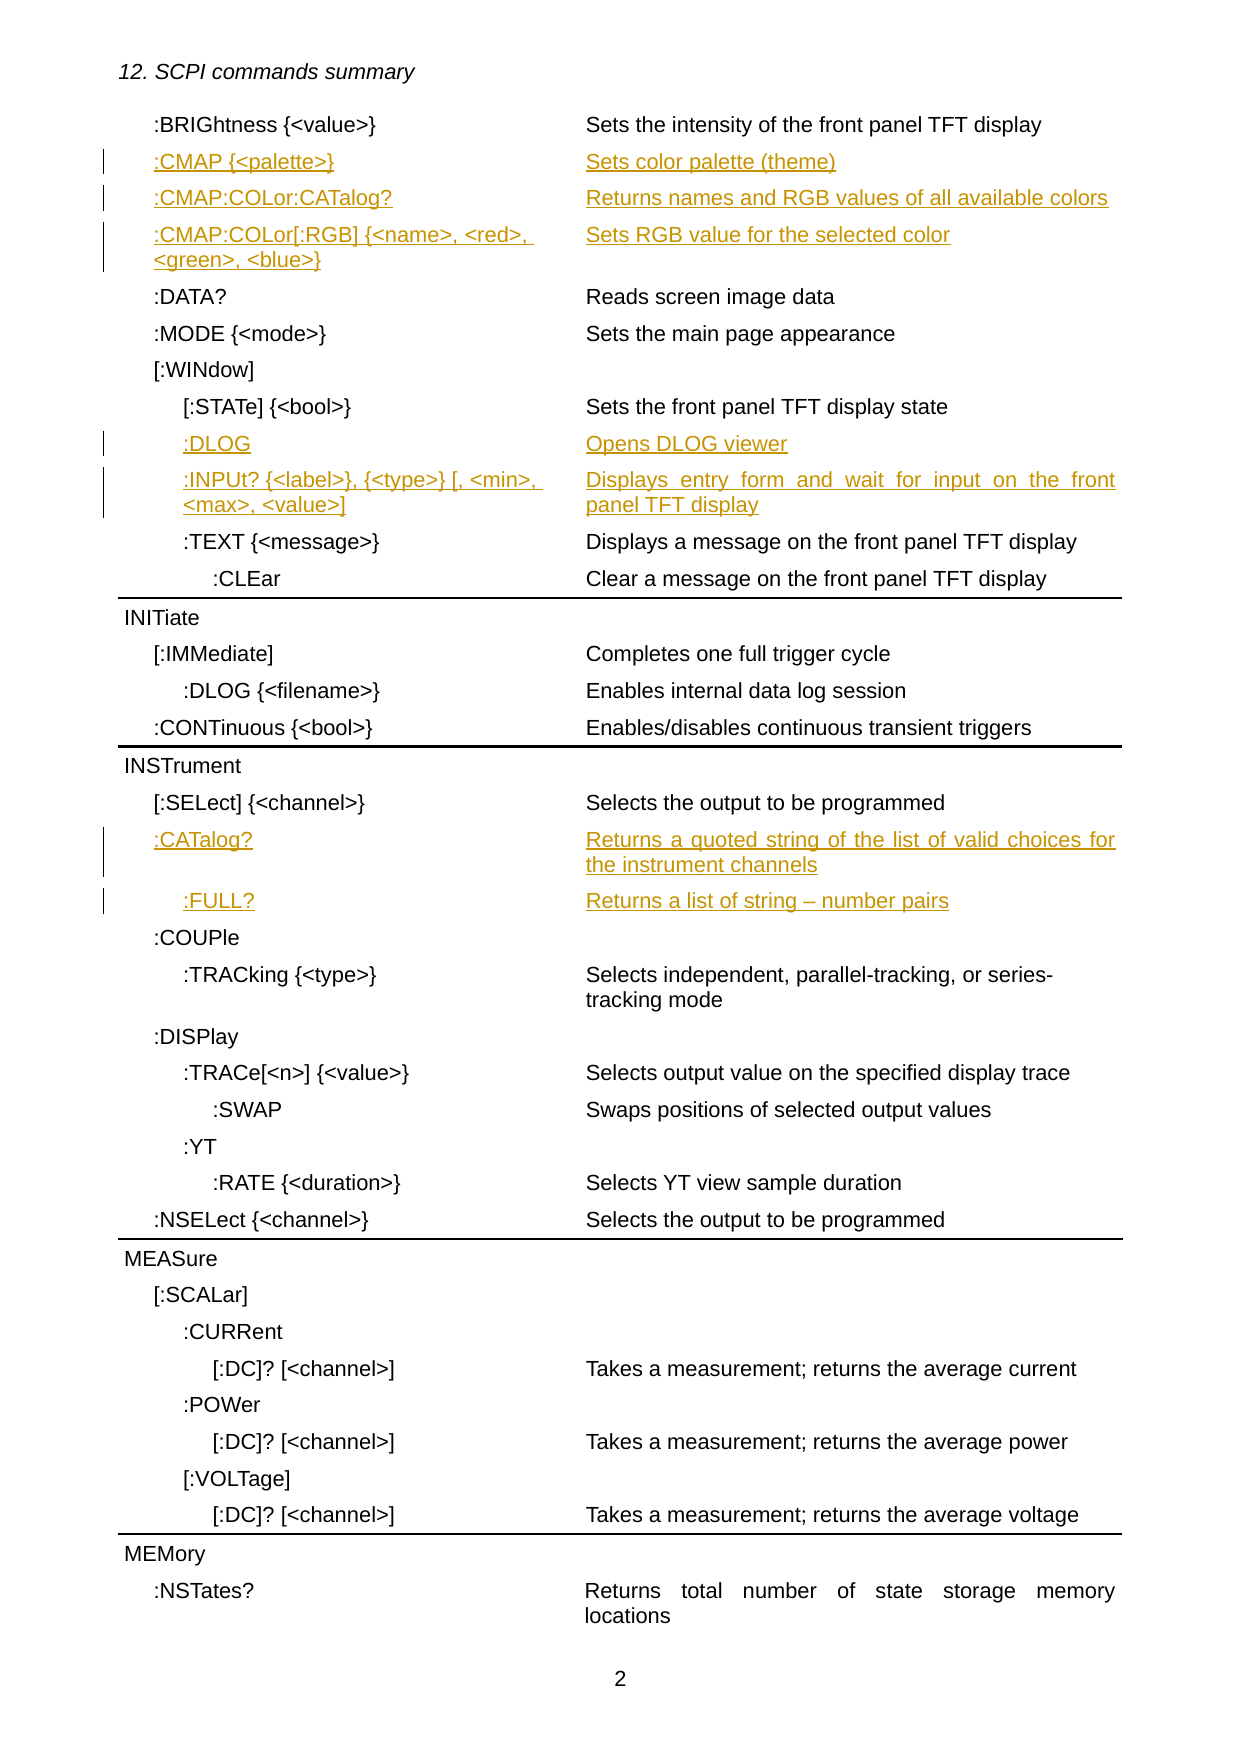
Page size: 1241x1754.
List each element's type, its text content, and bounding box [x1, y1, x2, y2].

table_cell [580, 599, 1122, 635]
table_cell :MODE {<mode>} [118, 315, 580, 351]
table_cell :RATE {<duration>} [118, 1165, 580, 1201]
table_header [580, 1240, 1122, 1277]
table_cell [580, 351, 1122, 388]
table_cell :POWer [118, 1387, 580, 1423]
table_cell :CMAP:COLor:CATalog? [118, 180, 580, 216]
table_cell Clear a message on the front panel TFT display [580, 560, 1122, 597]
table_cell Selects YT view sample duration [580, 1165, 1122, 1201]
table_header MEMory [118, 1535, 579, 1572]
table_cell Takes a measurement; returns the average power [580, 1423, 1122, 1460]
table_cell :TRACe[<n>] {<value>} [118, 1055, 580, 1091]
table_cell [580, 1313, 1122, 1350]
table_cell [:DC]? [<channel>] [118, 1423, 580, 1460]
table_cell [580, 1277, 1122, 1313]
table_cell :CLEar [118, 560, 580, 597]
table_cell [:STATe] {<bool>} [118, 388, 580, 425]
table_cell Sets the front panel TFT display state [580, 388, 1122, 425]
table_cell :NSELect {<channel>} [118, 1201, 580, 1238]
table_cell Takes a measurement; returns the average current [580, 1350, 1122, 1387]
table_cell :COUPle [118, 919, 580, 956]
table_cell :NSTates? [118, 1572, 579, 1634]
table_cell Opens DLOG viewer [580, 425, 1122, 461]
table_cell Returns a list of string – number pairs [580, 883, 1122, 919]
table_cell :CONTinuous {<bool>} [118, 709, 580, 745]
table_cell Sets color palette (theme) [580, 143, 1122, 179]
table_cell :SWAP [118, 1091, 580, 1128]
table_cell [:SCALar] [118, 1277, 580, 1313]
table_cell Displays entry form and wait for input on the front panel TFT display [580, 461, 1122, 523]
table_cell [:VOLTage] [118, 1460, 580, 1497]
table_cell Reads screen image data [580, 278, 1122, 315]
table_cell :CATalog? [118, 821, 580, 883]
table_cell Selects the output to be programmed [580, 784, 1122, 821]
table_header [579, 1535, 1122, 1572]
table_cell INITiate [118, 599, 580, 635]
table_cell Enables/disables continuous transient triggers [580, 709, 1122, 745]
table_cell [:DC]? [<channel>] [118, 1350, 580, 1387]
table_cell :DLOG [118, 425, 580, 461]
table_cell Enables internal data log session [580, 672, 1122, 709]
table_cell [:DC]? [<channel>] [118, 1497, 580, 1533]
table_cell [580, 919, 1122, 956]
table_cell :DLOG {<filename>} [118, 672, 580, 709]
table_header INSTrument [118, 748, 580, 784]
table_cell [580, 1387, 1122, 1423]
table_cell Takes a measurement; returns the average voltage [580, 1497, 1122, 1533]
table_cell :CURRent [118, 1313, 580, 1350]
table_cell Returns total number of state storage memory locations [579, 1572, 1122, 1634]
table_cell [:SELect] {<channel>} [118, 784, 580, 821]
table_cell :CMAP {<palette>} [118, 143, 580, 179]
table_cell Returns a quoted string of the list of valid choices for the instrument channels [580, 821, 1122, 883]
table_cell [580, 1128, 1122, 1164]
table_cell Sets RGB value for the selected color [580, 216, 1122, 278]
table_cell Completes one full trigger cycle [580, 635, 1122, 672]
table_cell :INPUt? {<label>}, {<type>} [, <min>, <max>, <value>] [118, 461, 580, 523]
table_header MEASure [118, 1240, 580, 1277]
table_cell :CMAP:COLor[:RGB] {<name>, <red>, <green>, <blue>} [118, 216, 580, 278]
table_cell Returns names and RGB values of all available colors [580, 180, 1122, 216]
table_cell [:WINdow] [118, 351, 580, 388]
table_cell :TRACking {<type>} [118, 956, 580, 1018]
table_cell :TEXT {<message>} [118, 523, 580, 560]
table_cell Selects the output to be programmed [580, 1201, 1122, 1238]
table_cell Sets the intensity of the front panel TFT display [580, 106, 1122, 143]
table_header [580, 748, 1122, 784]
table_cell [580, 1018, 1122, 1054]
table_cell Displays a message on the front panel TFT display [580, 523, 1122, 560]
table_cell Selects output value on the specified display trace [580, 1055, 1122, 1091]
table_cell :BRIGhtness {<value>} [118, 106, 580, 143]
table_cell :DISPlay [118, 1018, 580, 1054]
table_cell :FULL? [118, 883, 580, 919]
table_cell :YT [118, 1128, 580, 1164]
table_cell Sets the main page appearance [580, 315, 1122, 351]
table_cell [:IMMediate] [118, 635, 580, 672]
table_cell Swaps positions of selected output values [580, 1091, 1122, 1128]
table_cell :DATA? [118, 278, 580, 315]
table_cell Selects independent, parallel-tracking, or series-tracking mode [580, 956, 1122, 1018]
table_cell [580, 1460, 1122, 1497]
